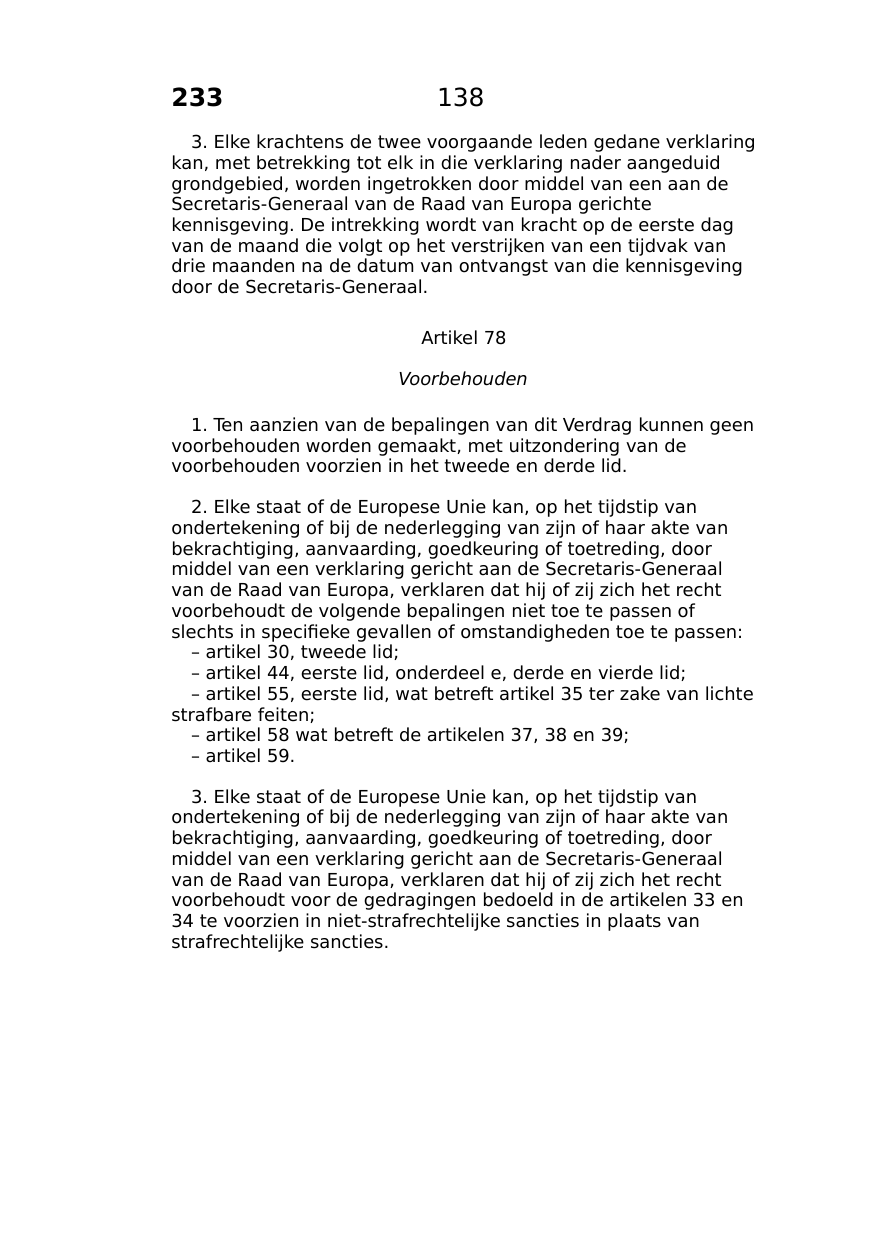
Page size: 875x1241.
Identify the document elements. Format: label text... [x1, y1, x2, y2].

text 2. Elke staat of de Europese Unie kan, op het tijdstip van ondertekening of bij de nederlegging van zijn of haar akte van bekrachtiging, aanvaarding, goedkeuring of toetreding, door middel van een verklaring gericht aan de Secretaris-Generaal van de Raad van Europa, verklaren dat hij of zij zich het recht voorbehoudt de volgende bepalingen niet toe te passen of slechts in specifieke gevallen of omstandigheden toe te passen: [171, 497, 756, 642]
text – artikel 55, eerste lid, wat betreft artikel 35 ter zake van lichte strafbare feiten; [171, 684, 756, 725]
text – artikel 44, eerste lid, onderdeel e, derde en vierde lid; [171, 663, 756, 684]
subtitle Artikel 78 Voorbehouden [171, 328, 756, 390]
text – artikel 30, tweede lid; [171, 642, 756, 663]
text 1. Ten aanzien van de bepalingen van dit Verdrag kunnen geen voorbehouden worden gemaakt, met uitzondering van de voorbehouden voorzien in het tweede en derde lid. [171, 415, 756, 477]
text – artikel 58 wat betreft de artikelen 37, 38 en 39; [171, 725, 756, 746]
text – artikel 59. [171, 746, 756, 767]
text 3. Elke staat of de Europese Unie kan, op het tijdstip van ondertekening of bij de nederlegging van zijn of haar akte van bekrachtiging, aanvaarding, goedkeuring of toetreding, door middel van een verklaring gericht aan de Secretaris-Generaal van de Raad van Europa, verklaren dat hij of zij zich het recht voorbehoudt voor de gedragingen bedoeld in de artikelen 33 en 34 te voorzien in niet-strafrechtelijke sancties in plaats van strafrechtelijke sancties. [171, 787, 756, 952]
text 3. Elke krachtens de twee voorgaande leden gedane verklaring kan, met betrekking tot elk in die verklaring nader aangeduid grondgebied, worden ingetrokken door middel van een aan de Secretaris-Generaal van de Raad van Europa gerichte kennisgeving. De intrekking wordt van kracht op de eerste dag van de maand die volgt op het verstrijken van een tijdvak van drie maanden na de datum van ontvangst van die kennisgeving door de Secretaris-Generaal. [171, 132, 756, 298]
